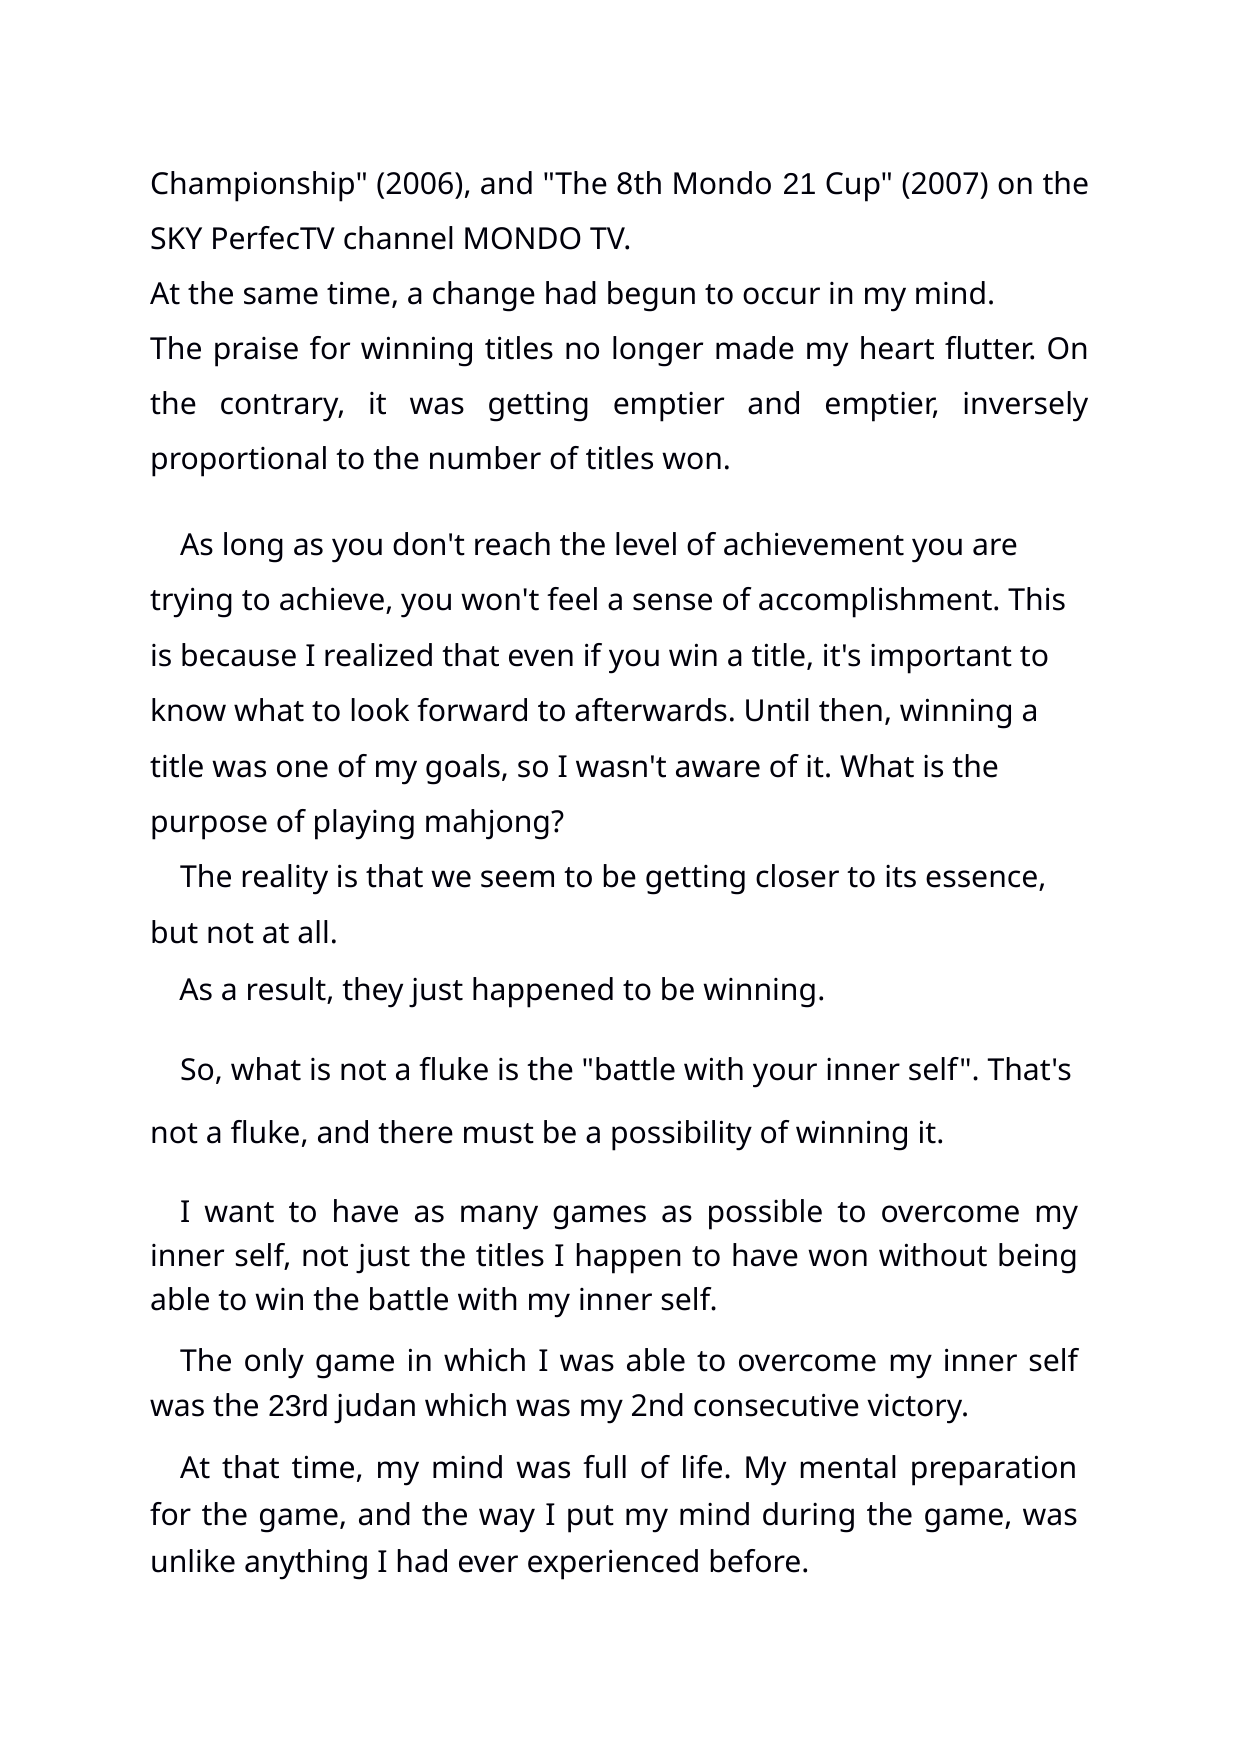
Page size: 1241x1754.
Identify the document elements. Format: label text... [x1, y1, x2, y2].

text As a result, they just happened to be winning. [179, 977, 1090, 1007]
text So, what is not a fluke is the "battle with your inner self". That's not a fluke, and there must be a possibility of winning it. [150, 1029, 1079, 1157]
text Championship" (2006), and "The 8th Mondo 21 Cup" (2007) on the SKY PerfecTV channel MONDO TV. [150, 150, 1089, 260]
text The praise for winning titles no longer made my heart flutter. On the contrary, it was getting emptier and emptier, inversely proportional to the number of titles won. [150, 315, 1089, 481]
text At the same time, a change had begun to occur in my mind. [150, 260, 1089, 315]
text As long as you don't reach the level of achievement you are trying to achieve, you won't feel a sense of accomplishment. This is because I realized that even if you win a title, it's important to know what to look forward to afterwards. Until then, winning a title was one of my goals, so I wasn't aware of it. What is the purpose of playing mahjong? [150, 511, 1079, 843]
text I want to have as many games as possible to overcome my inner self, not just the titles I happen to have won without being able to win the battle with my inner self. [150, 1187, 1079, 1319]
text At that time, my mind was full of life. My mental preparation for the game, and the way I put my mind during the game, was unlike anything I had ever experienced before. [150, 1441, 1079, 1582]
text The reality is that we seem to be getting closer to its essence, but not at all. [150, 843, 1079, 954]
text The only game in which I was able to overcome my inner self was the 23rd judan which was my 2nd consecutive victory. [150, 1336, 1079, 1425]
